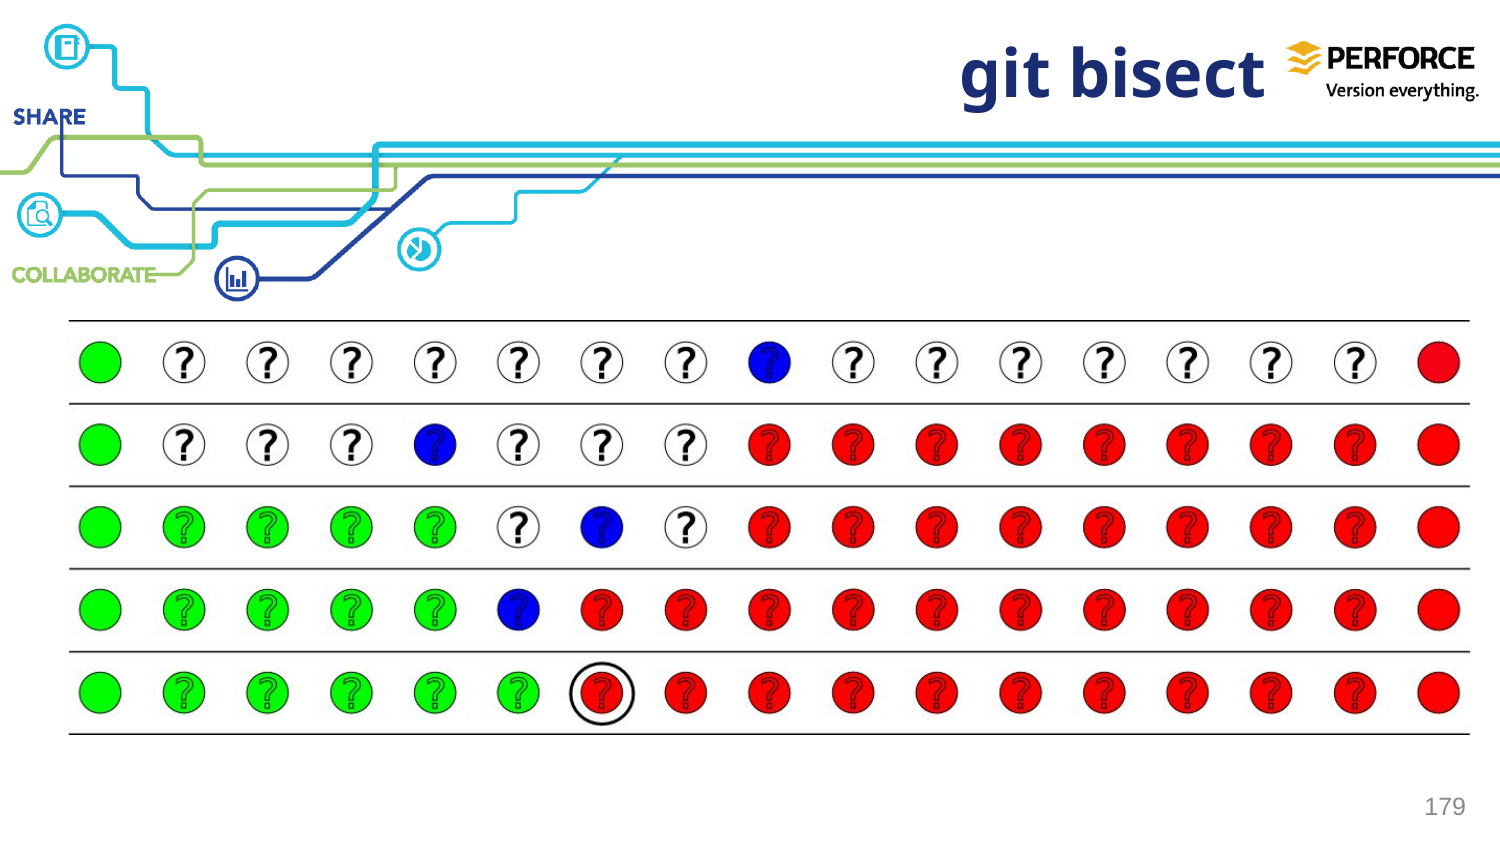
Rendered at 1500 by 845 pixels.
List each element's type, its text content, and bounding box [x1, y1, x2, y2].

picture [0, 0, 1500, 845]
title git bisect [945, 0, 1291, 198]
text_box [1131, 782, 1482, 828]
